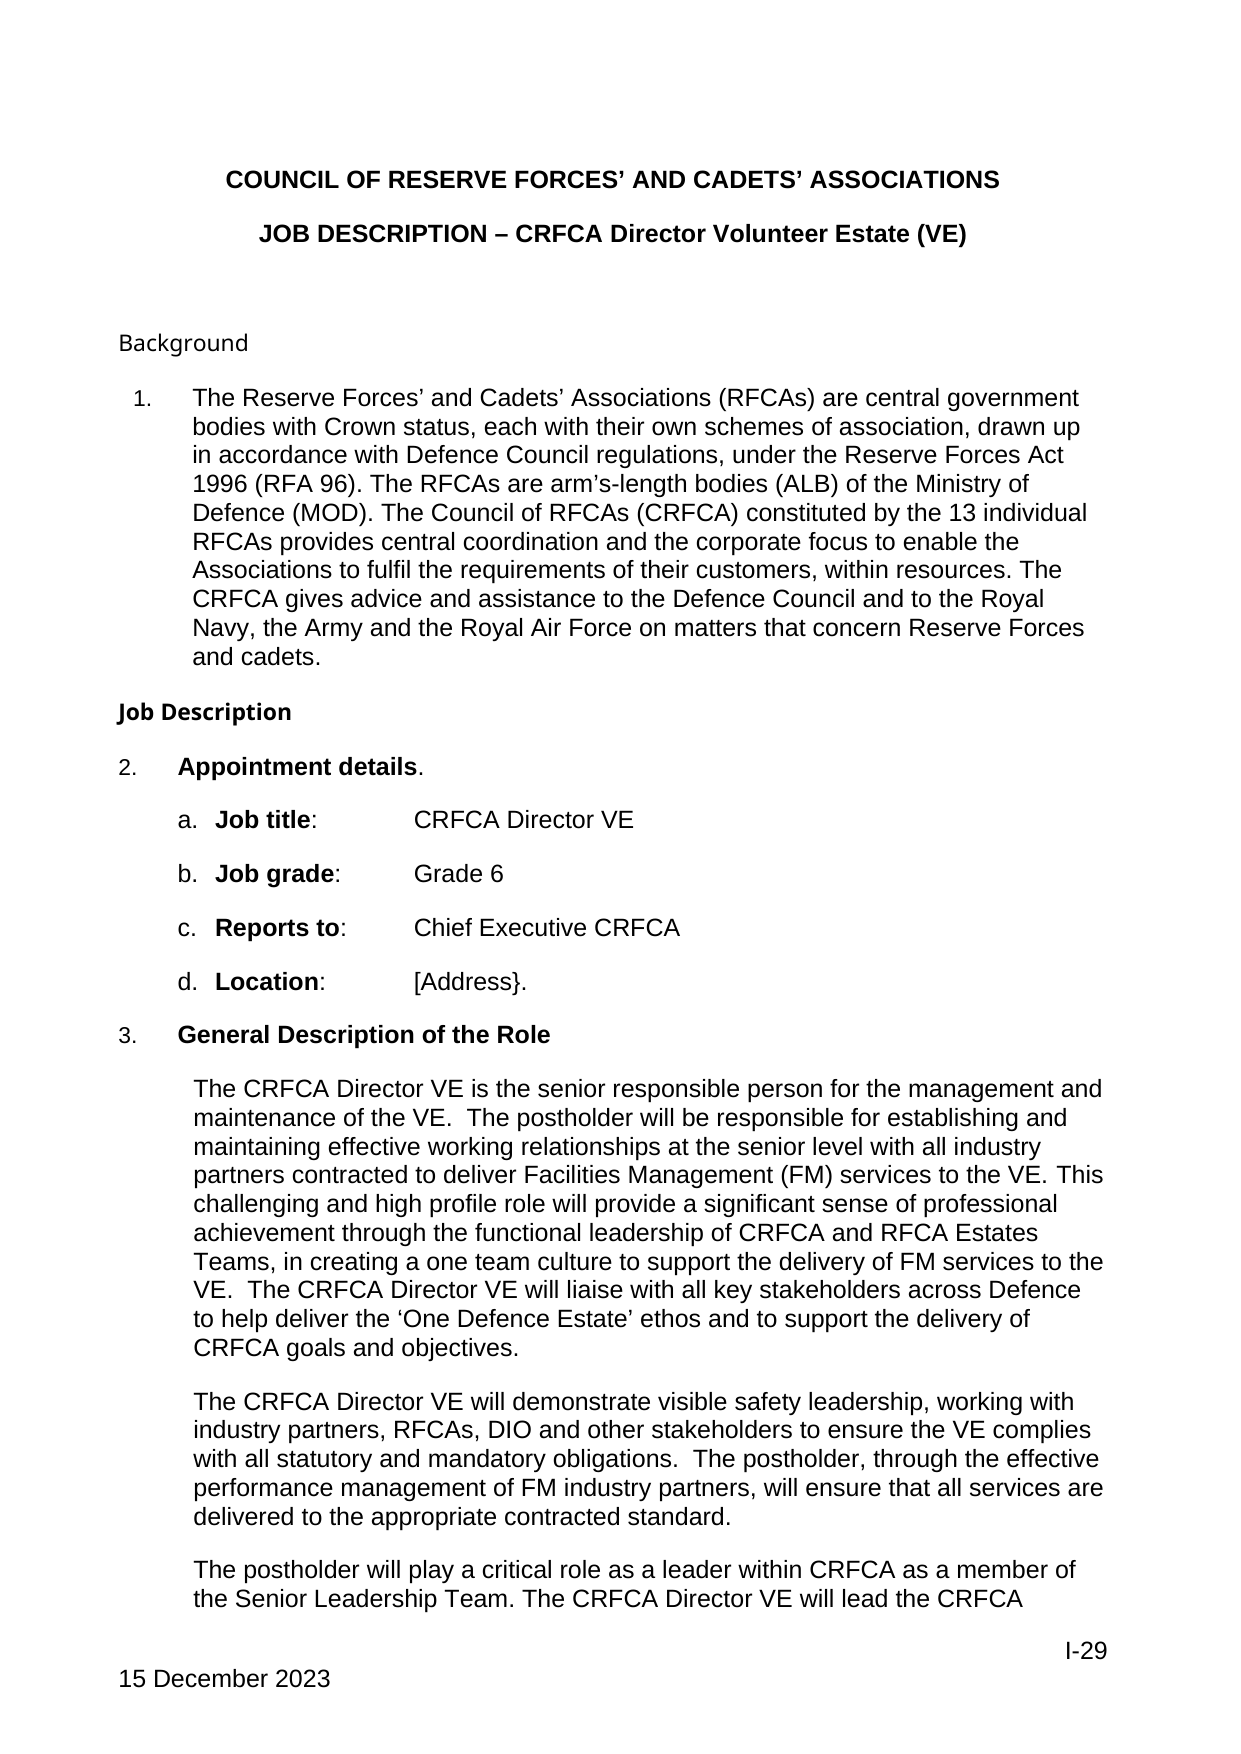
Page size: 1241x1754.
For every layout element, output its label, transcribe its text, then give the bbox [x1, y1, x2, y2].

list General Description of the Role [118, 1021, 1107, 1049]
list Appointment details. [118, 752, 1107, 781]
subtitle Background [118, 327, 1107, 358]
list Job title: CRFCA Director VE [177, 806, 1107, 834]
subtitle Job Description [118, 696, 1107, 727]
text JOB DESCRIPTION – CRFCA Director Volunteer Estate (VE) [118, 219, 1107, 248]
text The CRFCA Director VE will demonstrate visible safety leadership, working with industry partners, RFCAs, DIO and other stakeholders to ensure the VE complies with all statutory and mandatory obligations. The postholder, through the effective performance management of FM industry partners, will ensure that all services are delivered to the appropriate contracted standard. [193, 1387, 1107, 1531]
text The CRFCA Director VE is the senior responsible person for the management and maintenance of the VE. The postholder will be responsible for establishing and maintaining effective working relationships at the senior level with all industry partners contracted to deliver Facilities Management (FM) services to the VE. This challenging and high profile role will provide a significant sense of professional achievement through the functional leadership of CRFCA and RFCA Estates Teams, in creating a one team culture to support the delivery of FM services to the VE. The CRFCA Director VE will liaise with all key stakeholders across Defence to help deliver the ‘One Defence Estate’ ethos and to support the delivery of CRFCA goals and objectives. [193, 1074, 1107, 1362]
list Job grade: Grade 6 [177, 859, 1107, 888]
list Reports to: Chief Executive CRFCA [177, 913, 1107, 942]
list The Reserve Forces’ and Cadets’ Associations (RFCAs) are central government bodies with Crown status, each with their own schemes of association, drawn up in accordance with Defence Council regulations, under the Reserve Forces Act 1996 (RFA 96). The RFCAs are arm’s-length bodies (ALB) of the Ministry of Defence (MOD). The Council of RFCAs (CRFCA) constituted by the 13 individual RFCAs provides central coordination and the corporate focus to enable the Associations to fulfil the requirements of their customers, within resources. The CRFCA gives advice and assistance to the Defence Council and to the Royal Navy, the Army and the Royal Air Force on matters that concern Reserve Forces and cadets. [133, 383, 1107, 671]
text The postholder will play a critical role as a leader within CRFCA as a member of the Senior Leadership Team. The CRFCA Director VE will lead the CRFCA [193, 1556, 1107, 1613]
text COUNCIL OF RESERVE FORCES’ AND CADETS’ ASSOCIATIONS [118, 166, 1107, 194]
list Location: [Address}. [177, 967, 1107, 996]
